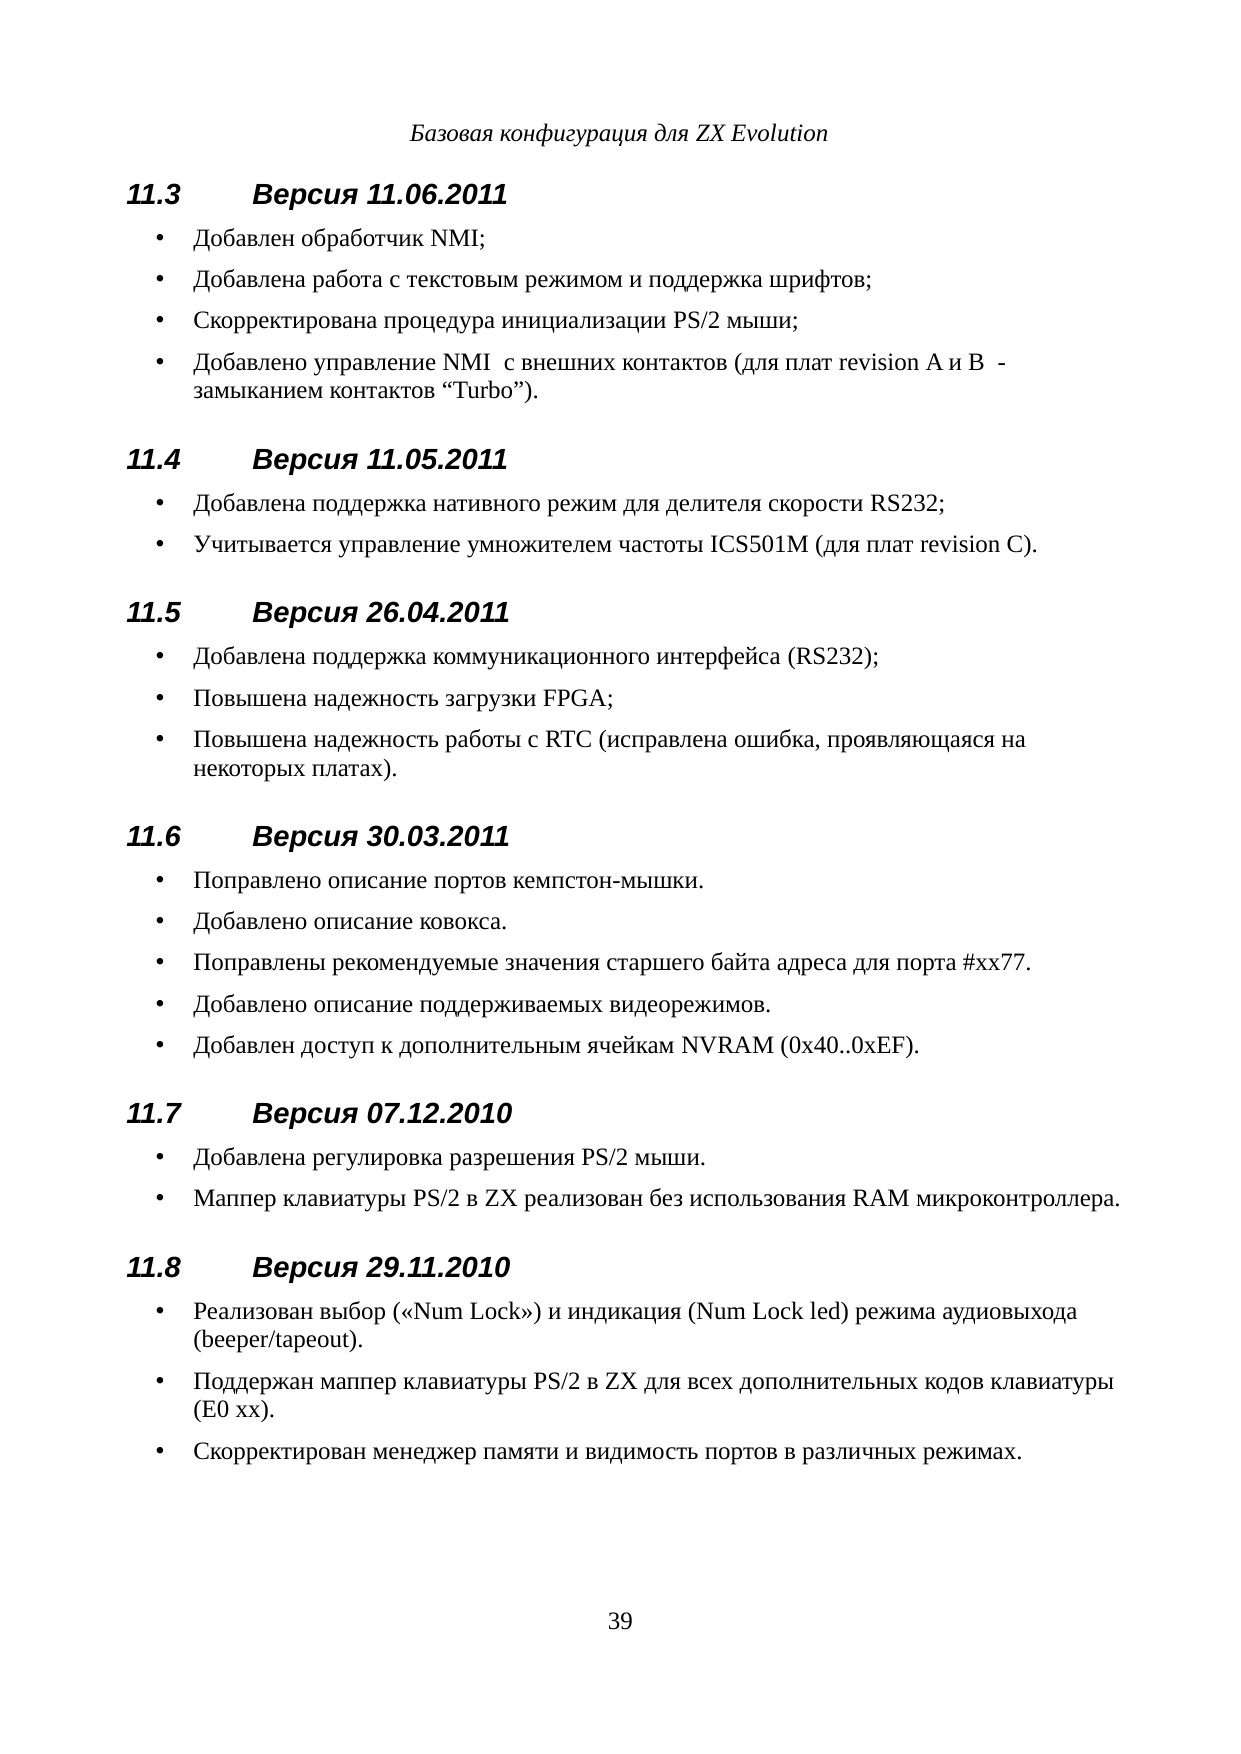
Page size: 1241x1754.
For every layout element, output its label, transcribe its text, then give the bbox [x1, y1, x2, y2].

list Добавлена регулировка разрешения PS/2 мыши. [156, 1142, 1122, 1171]
subtitle Версия 11.06.2011 [118, 177, 1122, 211]
list Поправлены рекомендуемые значения старшего байта адреса для порта #xx77. [156, 947, 1122, 976]
list Добавлено управление NMI с внешних контактов (для плат revision A и B - замыканием контактов “Turbo”). [156, 347, 1122, 404]
list Поддержан маппер клавиатуры PS/2 в ZX для всех дополнительных кодов клавиатуры (E0 xx). [156, 1366, 1122, 1423]
subtitle Версия 30.03.2011 [118, 819, 1122, 852]
list Добавлена поддержка нативного режим для делителя скорости RS232; [156, 488, 1122, 517]
list Повышена надежность загрузки FPGA; [156, 683, 1122, 711]
list Добавлена работа с текстовым режимом и поддержка шрифтов; [156, 264, 1122, 293]
list Добавлено описание поддерживаемых видеорежимов. [156, 989, 1122, 1017]
list Скорректирована процедура инициализации PS/2 мыши; [156, 306, 1122, 334]
list Учитывается управление умножителем частоты ICS501M (для плат revision C). [156, 529, 1122, 558]
subtitle Версия 11.05.2011 [118, 442, 1122, 475]
list Скорректирован менеджер памяти и видимость портов в различных режимах. [156, 1436, 1122, 1464]
list Поправлено описание портов кемпстон-мышки. [156, 865, 1122, 894]
list Добавлена поддержка коммуникационного интерфейса (RS232); [156, 641, 1122, 670]
list Повышена надежность работы с RTC (исправлена ошибка, проявляющаяся на некоторых платах). [156, 724, 1122, 781]
list Добавлен обработчик NMI; [156, 223, 1122, 252]
list Добавлен доступ к дополнительным ячейкам NVRAM (0x40..0xEF). [156, 1030, 1122, 1059]
subtitle Версия 26.04.2011 [118, 595, 1122, 629]
subtitle Версия 29.11.2010 [118, 1250, 1122, 1283]
list Добавлено описание ковокса. [156, 906, 1122, 935]
list Реализован выбор («Num Lock») и индикация (Num Lock led) режима аудиовыхода (beeper/tapeout). [156, 1296, 1122, 1353]
list Маппер клавиатуры PS/2 в ZX реализован без использования RAM микроконтроллера. [156, 1183, 1122, 1212]
subtitle Версия 07.12.2010 [118, 1096, 1122, 1130]
